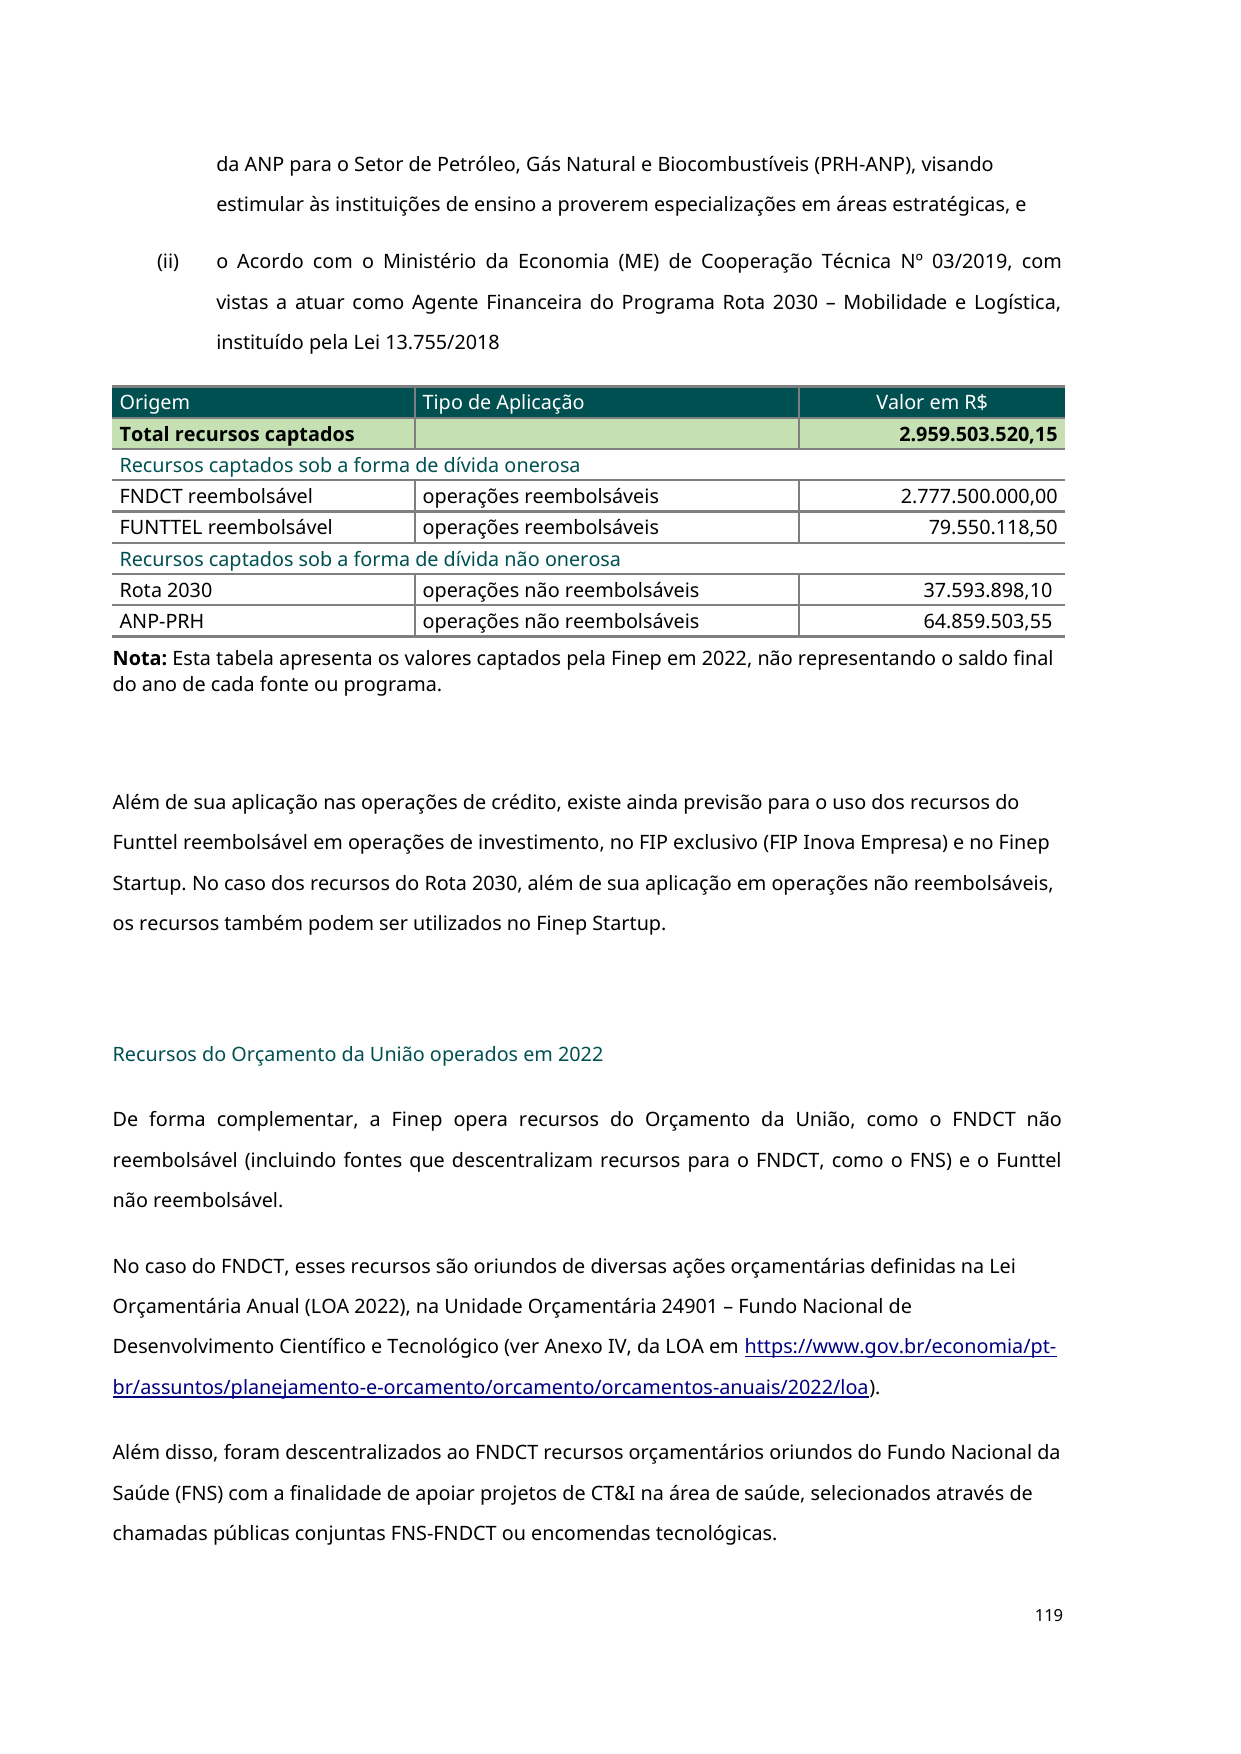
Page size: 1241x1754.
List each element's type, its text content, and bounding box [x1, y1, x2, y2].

table_cell Recursos captados sob a forma de dívida não onerosa [112, 544, 1065, 573]
table_cell 37.593.898,10 [800, 575, 1065, 604]
table_cell Rota 2030 [112, 575, 414, 604]
table_cell operações reembolsáveis [416, 481, 798, 510]
table_cell 2.959.503.520,15 [800, 419, 1065, 448]
table_header Origem [112, 388, 414, 417]
list da ANP para o Setor de Petróleo, Gás Natural e Biocombustíveis (PRH-ANP), visando estimular às instituições de ensino a proverem especializações em áreas estratégicas, e [157, 150, 1063, 217]
text No caso do FNDCT, esses recursos são oriundos de diversas ações orçamentárias definidas na Lei Orçamentária Anual (LOA 2022), na Unidade Orçamentária 24901 – Fundo Nacional de Desenvolvimento Científico e Tecnológico (ver Anexo IV, da LOA em https://www.gov.br/economia/pt-br/assuntos/planejamento-e-orcamento/orcamento/orcamentos-anuais/2022/loa). [112, 1252, 1063, 1400]
text De forma complementar, a Finep opera recursos do Orçamento da União, como o FNDCT não reembolsável (incluindo fontes que descentralizam recursos para o FNDCT, como o FNS) e o Funttel não reembolsável. [112, 1106, 1063, 1213]
text Além disso, foram descentralizados ao FNDCT recursos orçamentários oriundos do Fundo Nacional da Saúde (FNS) com a finalidade de apoiar projetos de CT&I na área de saúde, selecionados através de chamadas públicas conjuntas FNS-FNDCT ou encomendas tecnológicas. [112, 1438, 1063, 1546]
table_cell Total recursos captados [112, 419, 414, 448]
table_cell operações reembolsáveis [416, 513, 798, 542]
table_cell 79.550.118,50 [800, 513, 1065, 542]
table_cell [416, 419, 798, 448]
list o Acordo com o Ministério da Economia (ME) de Cooperação Técnica Nº 03/2019, com vistas a atuar como Agente Financeira do Programa Rota 2030 – Mobilidade e Logística, instituído pela Lei 13.755/2018 [157, 247, 1063, 355]
table_cell FNDCT reembolsável [112, 481, 414, 510]
table_cell ANP-PRH [112, 606, 414, 635]
table_cell operações não reembolsáveis [416, 575, 798, 604]
table_cell FUNTTEL reembolsável [112, 513, 414, 542]
table_cell operações não reembolsáveis [416, 606, 798, 635]
text Além de sua aplicação nas operações de crédito, existe ainda previsão para o uso dos recursos do Funttel reembolsável em operações de investimento, no FIP exclusivo (FIP Inova Empresa) e no Finep Startup. No caso dos recursos do Rota 2030, além de sua aplicação em operações não reembolsáveis, os recursos também podem ser utilizados no Finep Startup. [112, 788, 1063, 936]
table_header Valor em R$ [800, 388, 1065, 417]
table_cell 2.777.500.000,00 [800, 481, 1065, 510]
text Recursos do Orçamento da União operados em 2022 [112, 1040, 1063, 1067]
table_cell 64.859.503,55 [800, 606, 1065, 635]
table_header Tipo de Aplicação [416, 388, 798, 417]
text Nota: Esta tabela apresenta os valores captados pela Finep em 2022, não representando o saldo final do ano de cada fonte ou programa. [112, 644, 1063, 698]
table_cell Recursos captados sob a forma de dívida onerosa [112, 450, 1065, 479]
